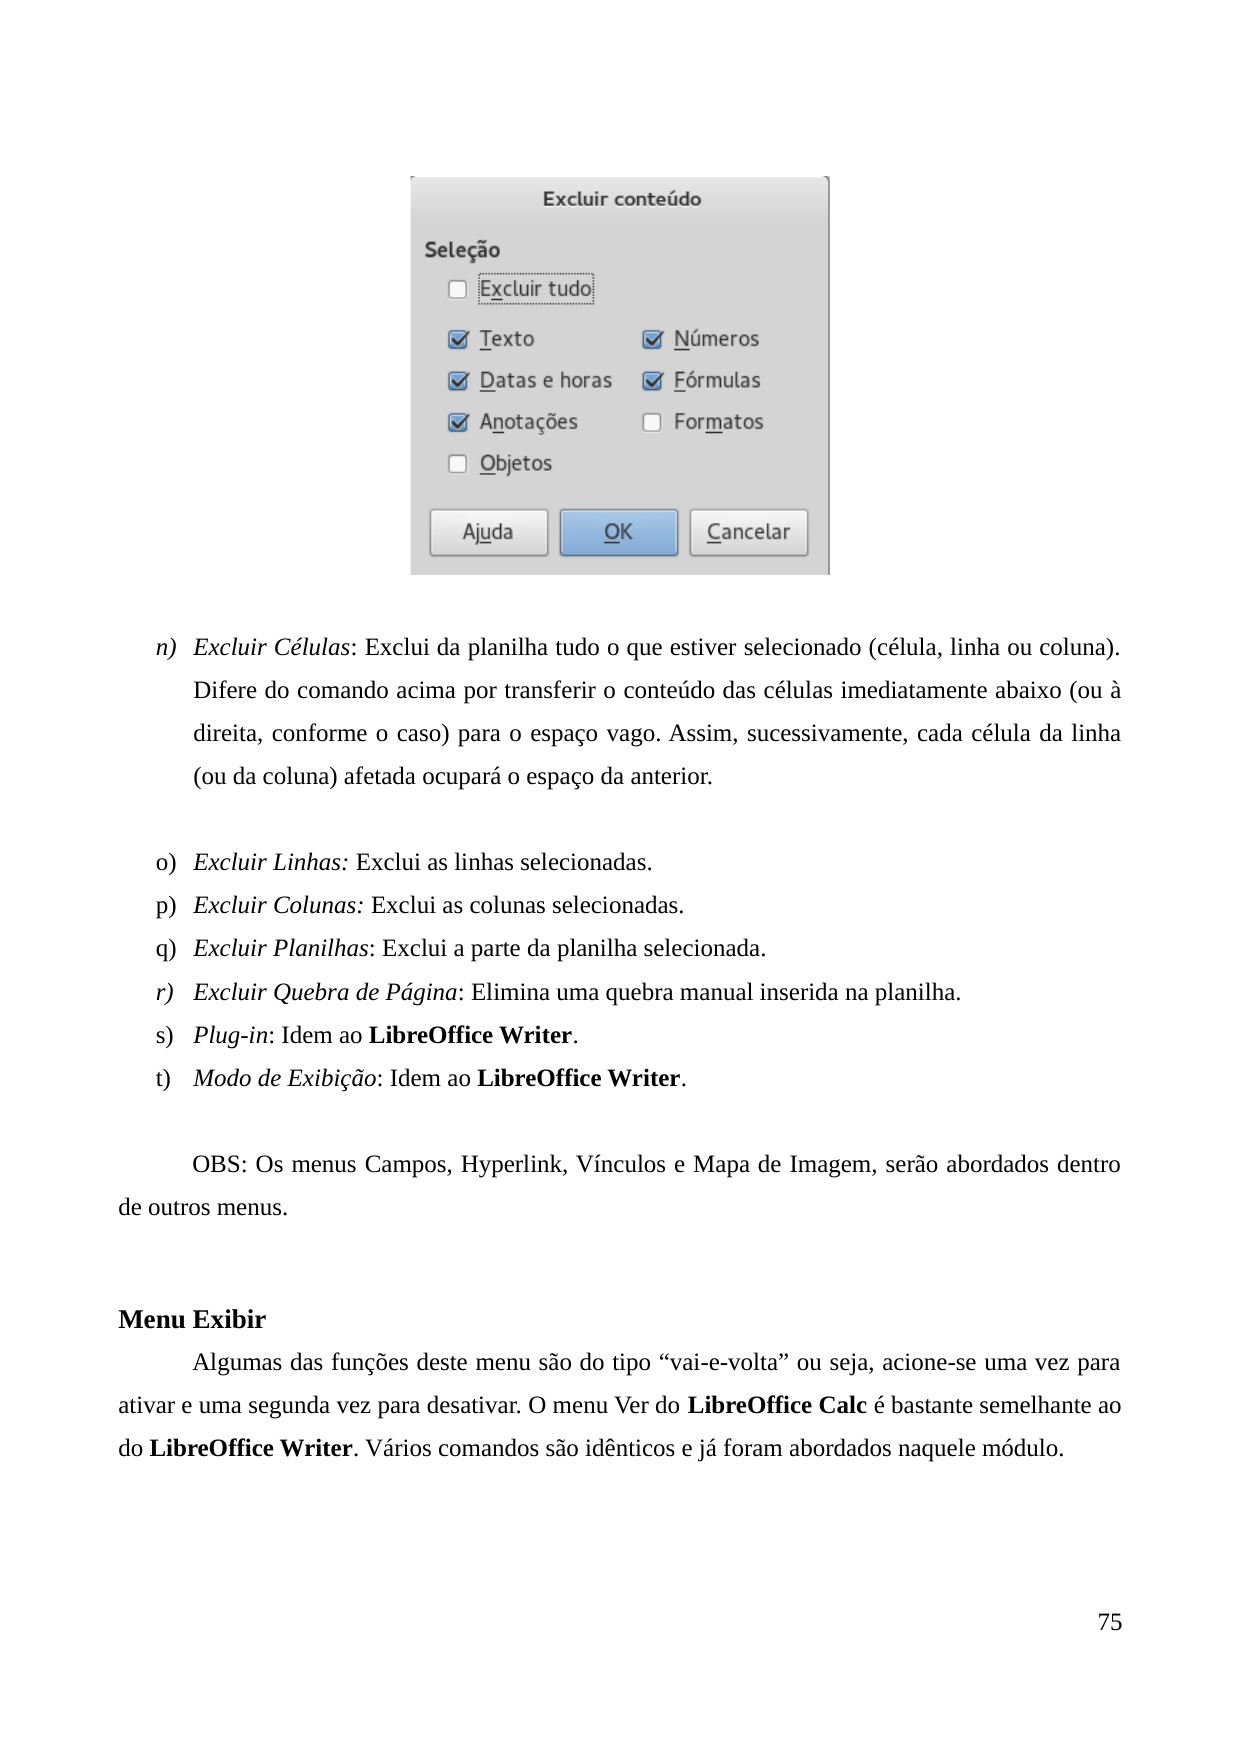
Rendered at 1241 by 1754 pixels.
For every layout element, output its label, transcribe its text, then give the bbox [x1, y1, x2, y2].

list Plug-in: Idem ao LibreOffice Writer. [156, 1020, 1122, 1048]
list Modo de Exibição: Idem ao LibreOffice Writer. [156, 1063, 1122, 1092]
text OBS: Os menus Campos, Hyperlink, Vínculos e Mapa de Imagem, serão abordados dentro de outros menus. [118, 1149, 1122, 1221]
text Algumas das funções deste menu são do tipo “vai-e-volta” ou seja, acione-se uma vez para ativar e uma segunda vez para desativar. O menu Ver do LibreOffice Calc é bastante semelhante ao do LibreOffice Writer. Vários comandos são idênticos e já foram abordados naquele módulo. [118, 1347, 1122, 1462]
picture [410, 176, 830, 575]
list Excluir Colunas: Exclui as colunas selecionadas. [156, 890, 1122, 919]
list Excluir Planilhas: Exclui a parte da planilha selecionada. [156, 933, 1122, 962]
subtitle Menu Exibir [118, 1303, 1122, 1335]
list Excluir Células: Exclui da planilha tudo o que estiver selecionado (célula, linha ou coluna). Difere do comando acima por transferir o conteúdo das células imediatamente abaixo (ou à direita, conforme o caso) para o espaço vago. Assim, sucessivamente, cada célula da linha (ou da coluna) afetada ocupará o espaço da anterior. [156, 632, 1122, 790]
list Excluir Quebra de Página: Elimina uma quebra manual inserida na planilha. [156, 977, 1122, 1005]
list Excluir Linhas: Exclui as linhas selecionadas. [156, 847, 1122, 876]
